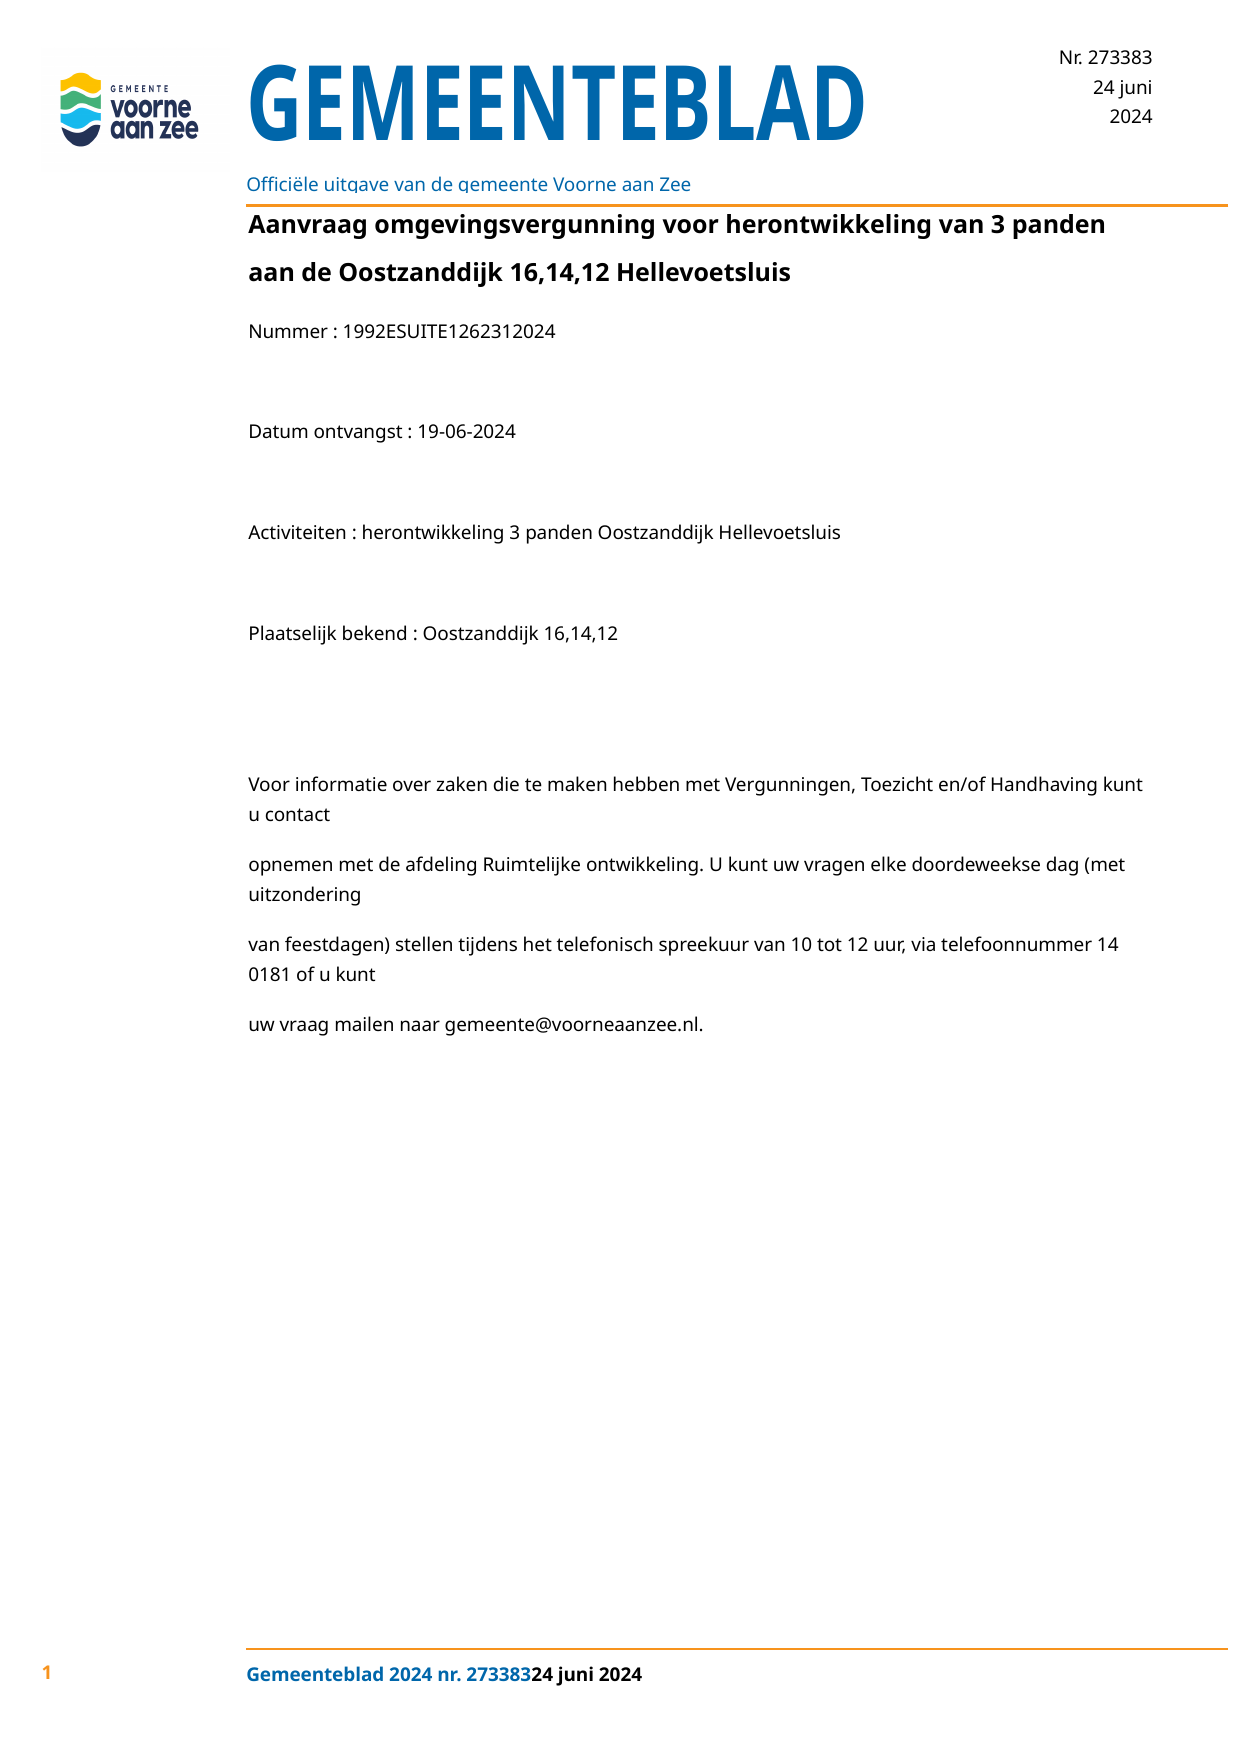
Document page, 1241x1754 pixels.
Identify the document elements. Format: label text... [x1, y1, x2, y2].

text Aanvraag omgevingsvergunning voor herontwikkeling van 3 panden aan de Oostzanddijk 16,14,12 Hellevoetsluis [248, 207, 1152, 288]
text Plaatselijk bekend : Oostzanddijk 16,14,12 [248, 620, 1152, 646]
text uw vraag mailen naar gemeente@voorneaanzee.nl. [248, 1012, 1152, 1037]
text Voor informatie over zaken die te maken hebben met Vergunningen, Toezicht en/of Handhaving kunt u contact [248, 772, 1152, 827]
text van feestdagen) stellen tijdens het telefonisch spreekuur van 10 tot 12 uur, via telefoonnummer 14 0181 of u kunt [248, 932, 1152, 987]
text opnemen met de afdeling Ruimtelijke ontwikkeling. U kunt uw vragen elke doordeweekse dag (met uitzondering [248, 852, 1152, 907]
text Nummer : 1992ESUITE1262312024 [248, 318, 1152, 344]
text Activiteiten : herontwikkeling 3 panden Oostzanddijk Hellevoetsluis [248, 519, 1152, 545]
text Datum ontvangst : 19-06-2024 [248, 419, 1152, 444]
picture [41, 47, 231, 172]
